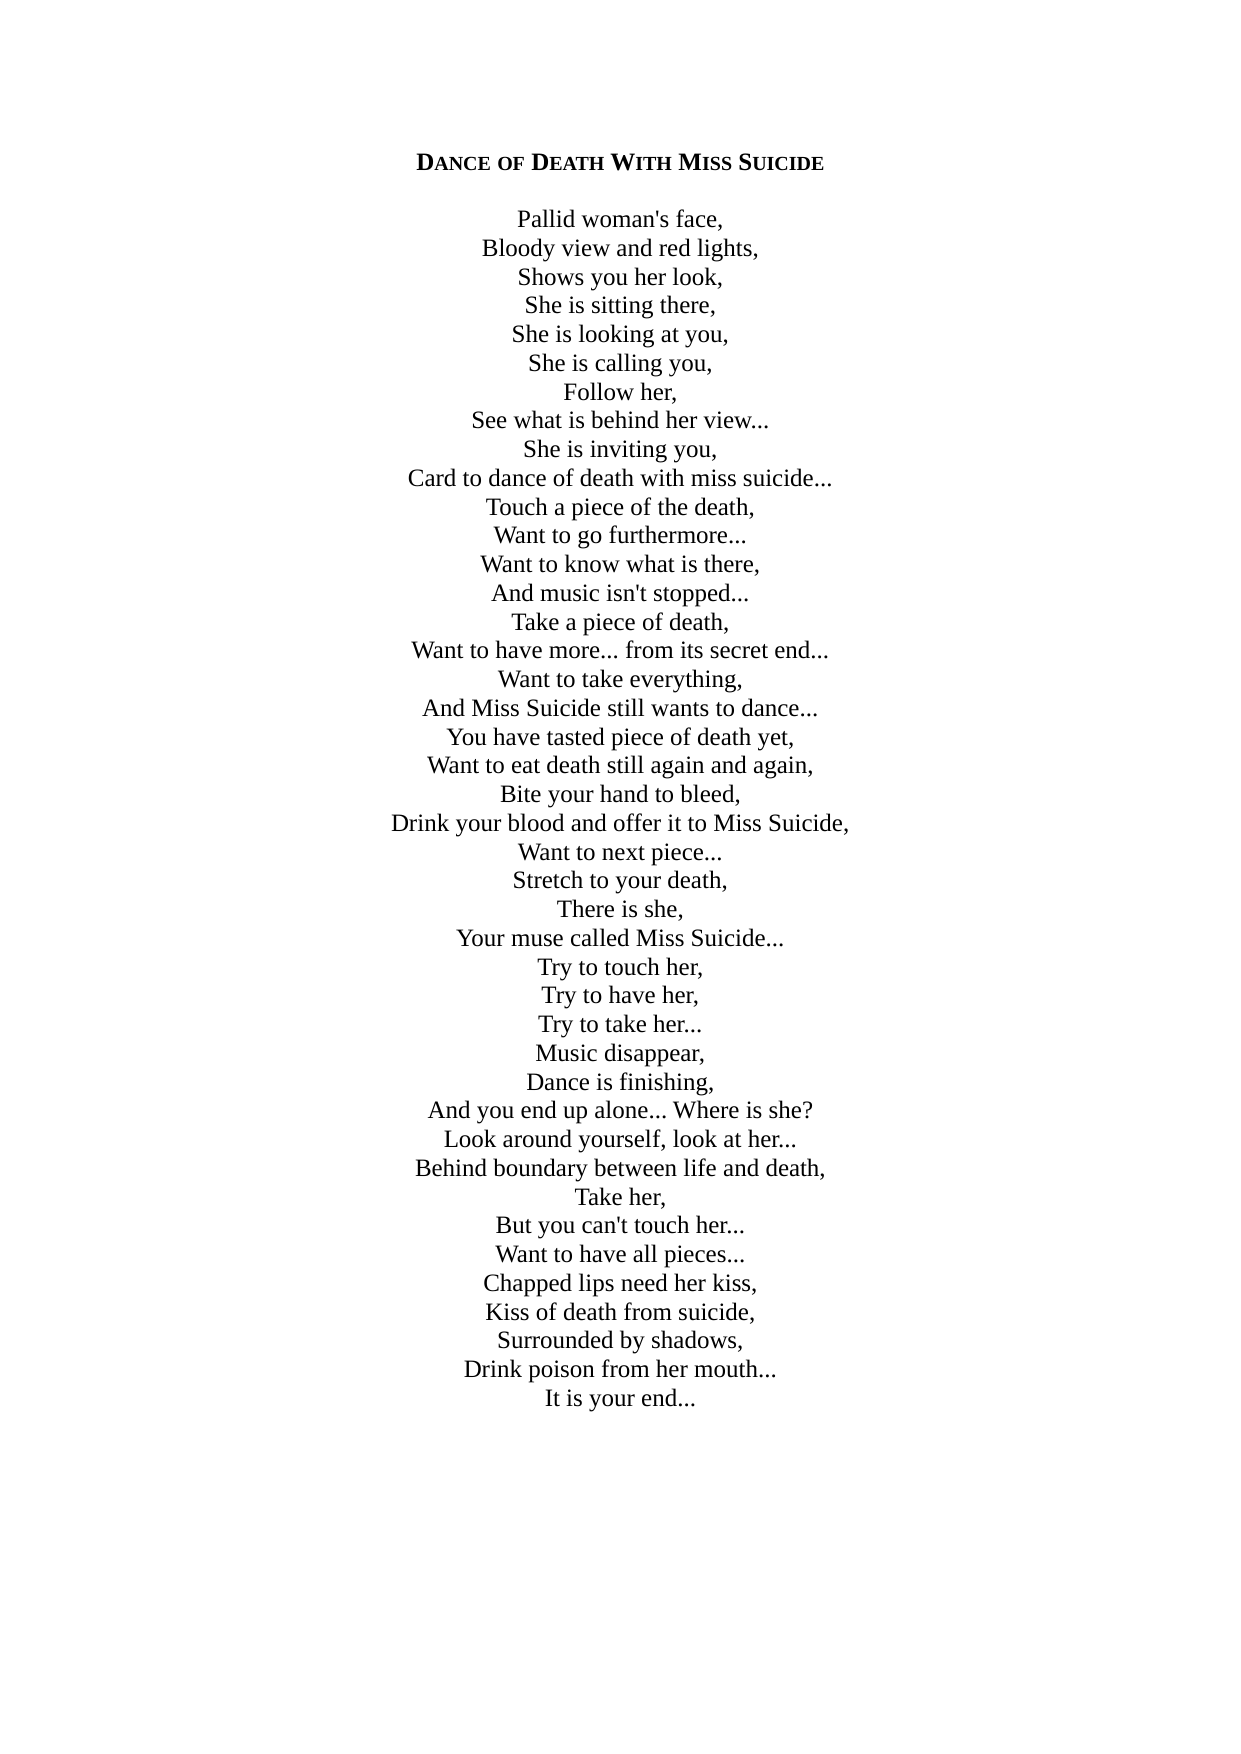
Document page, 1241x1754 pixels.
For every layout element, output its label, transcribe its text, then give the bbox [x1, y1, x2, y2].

text Bloody view and red lights, [118, 233, 1122, 262]
text She is calling you, [118, 348, 1122, 377]
text Look around yourself, look at her... [118, 1124, 1122, 1153]
text Touch a piece of the death, [118, 492, 1122, 521]
text Want to have more... from its secret end... [118, 636, 1122, 664]
text Surrounded by shadows, [118, 1326, 1122, 1354]
text She is sitting there, [118, 291, 1122, 319]
text Try to take her... [118, 1009, 1122, 1038]
text There is she, [118, 894, 1122, 923]
text Want to next piece... [118, 837, 1122, 866]
text She is inviting you, [118, 434, 1122, 463]
text Take a piece of death, [118, 607, 1122, 636]
text Want to know what is there, [118, 549, 1122, 578]
text Bite your hand to bleed, [118, 779, 1122, 808]
text Shows you her look, [118, 262, 1122, 291]
text Drink your blood and offer it to Miss Suicide, [118, 808, 1122, 837]
text Try to have her, [118, 981, 1122, 1009]
text Dance is finishing, [118, 1067, 1122, 1096]
text Want to go furthermore... [118, 521, 1122, 549]
text It is your end... [118, 1383, 1122, 1412]
text You have tasted piece of death yet, [118, 722, 1122, 751]
text Dance of Death With Miss Suicide [118, 147, 1122, 176]
text Follow her, [118, 377, 1122, 406]
text Card to dance of death with miss suicide... [118, 463, 1122, 492]
text Want to eat death still again and again, [118, 751, 1122, 779]
text Kiss of death from suicide, [118, 1297, 1122, 1326]
text Music disappear, [118, 1038, 1122, 1067]
text Your muse called Miss Suicide... [118, 923, 1122, 952]
text But you can't touch her... [118, 1211, 1122, 1239]
text Try to touch her, [118, 952, 1122, 981]
text And you end up alone... Where is she? [118, 1096, 1122, 1124]
text And Miss Suicide still wants to dance... [118, 693, 1122, 722]
text Behind boundary between life and death, [118, 1153, 1122, 1182]
text Stretch to your death, [118, 866, 1122, 894]
text And music isn't stopped... [118, 578, 1122, 607]
text Want to take everything, [118, 664, 1122, 693]
text Take her, [118, 1182, 1122, 1211]
text See what is behind her view... [118, 406, 1122, 434]
text Drink poison from her mouth... [118, 1354, 1122, 1383]
text She is looking at you, [118, 319, 1122, 348]
text Pallid woman's face, [118, 204, 1122, 233]
text Want to have all pieces... [118, 1239, 1122, 1268]
text Chapped lips need her kiss, [118, 1268, 1122, 1297]
